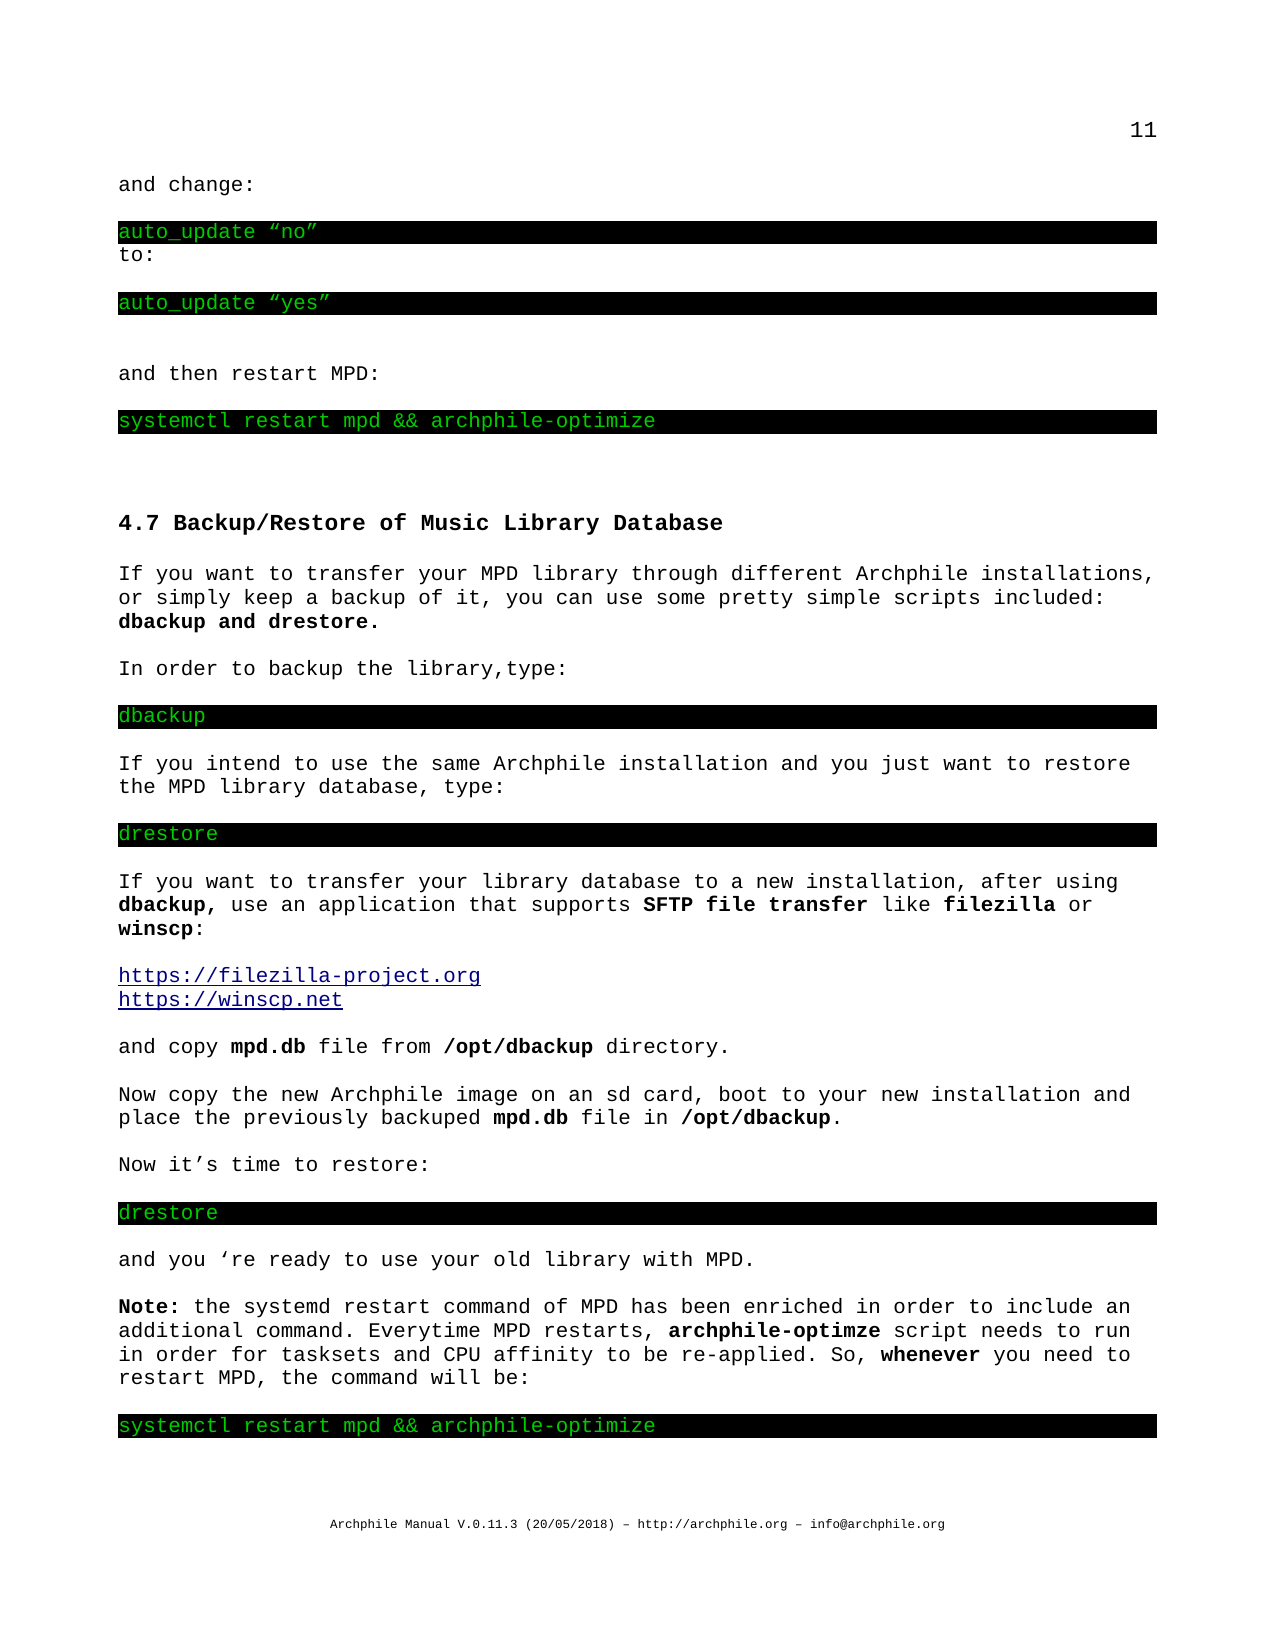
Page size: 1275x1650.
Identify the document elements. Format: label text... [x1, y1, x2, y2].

text and you ‘re ready to use your old library with MPD. [118, 1249, 1157, 1273]
text systemctl restart mpd && archphile-optimize [118, 1414, 1157, 1438]
text Now copy the new Archphile image on an sd card, boot to your new installation and place the previously backuped mpd.db file in /opt/dbackup. [118, 1083, 1157, 1131]
text dbackup [118, 705, 1157, 729]
text and then restart MPD: [118, 363, 1157, 386]
text If you want to transfer your library database to a new installation, after using dbackup, use an application that supports SFTP file transfer like filezilla or winscp: [118, 871, 1157, 942]
text and change: [118, 173, 1157, 197]
text If you want to transfer your MPD library through different Archphile installations, or simply keep a backup of it, you can use some pretty simple scripts included: dbackup and drestore. [118, 563, 1157, 634]
text Now it’s time to restore: [118, 1154, 1157, 1178]
text In order to backup the library,type: [118, 658, 1157, 682]
text drestore [118, 823, 1157, 847]
text drestore [118, 1202, 1157, 1225]
text https://winscp.net [118, 989, 1157, 1013]
text https://filezilla-project.org [118, 965, 1157, 989]
text auto_update “no” [118, 221, 1157, 244]
text Note: the systemd restart command of MPD has been enriched in order to include an additional command. Everytime MPD restarts, archphile-optimze script needs to run in order for tasksets and CPU affinity to be re-applied. So, whenever you need to restart MPD, the command will be: [118, 1296, 1157, 1391]
text and copy mpd.db file from /opt/dbackup directory. [118, 1036, 1157, 1060]
text systemctl restart mpd && archphile-optimize [118, 410, 1157, 434]
text to: [118, 244, 1157, 268]
text 4.7 Backup/Restore of Music Library Database [118, 511, 1157, 537]
text auto_update “yes” [118, 292, 1157, 315]
text If you intend to use the same Archphile installation and you just want to restore the MPD library database, type: [118, 752, 1157, 800]
